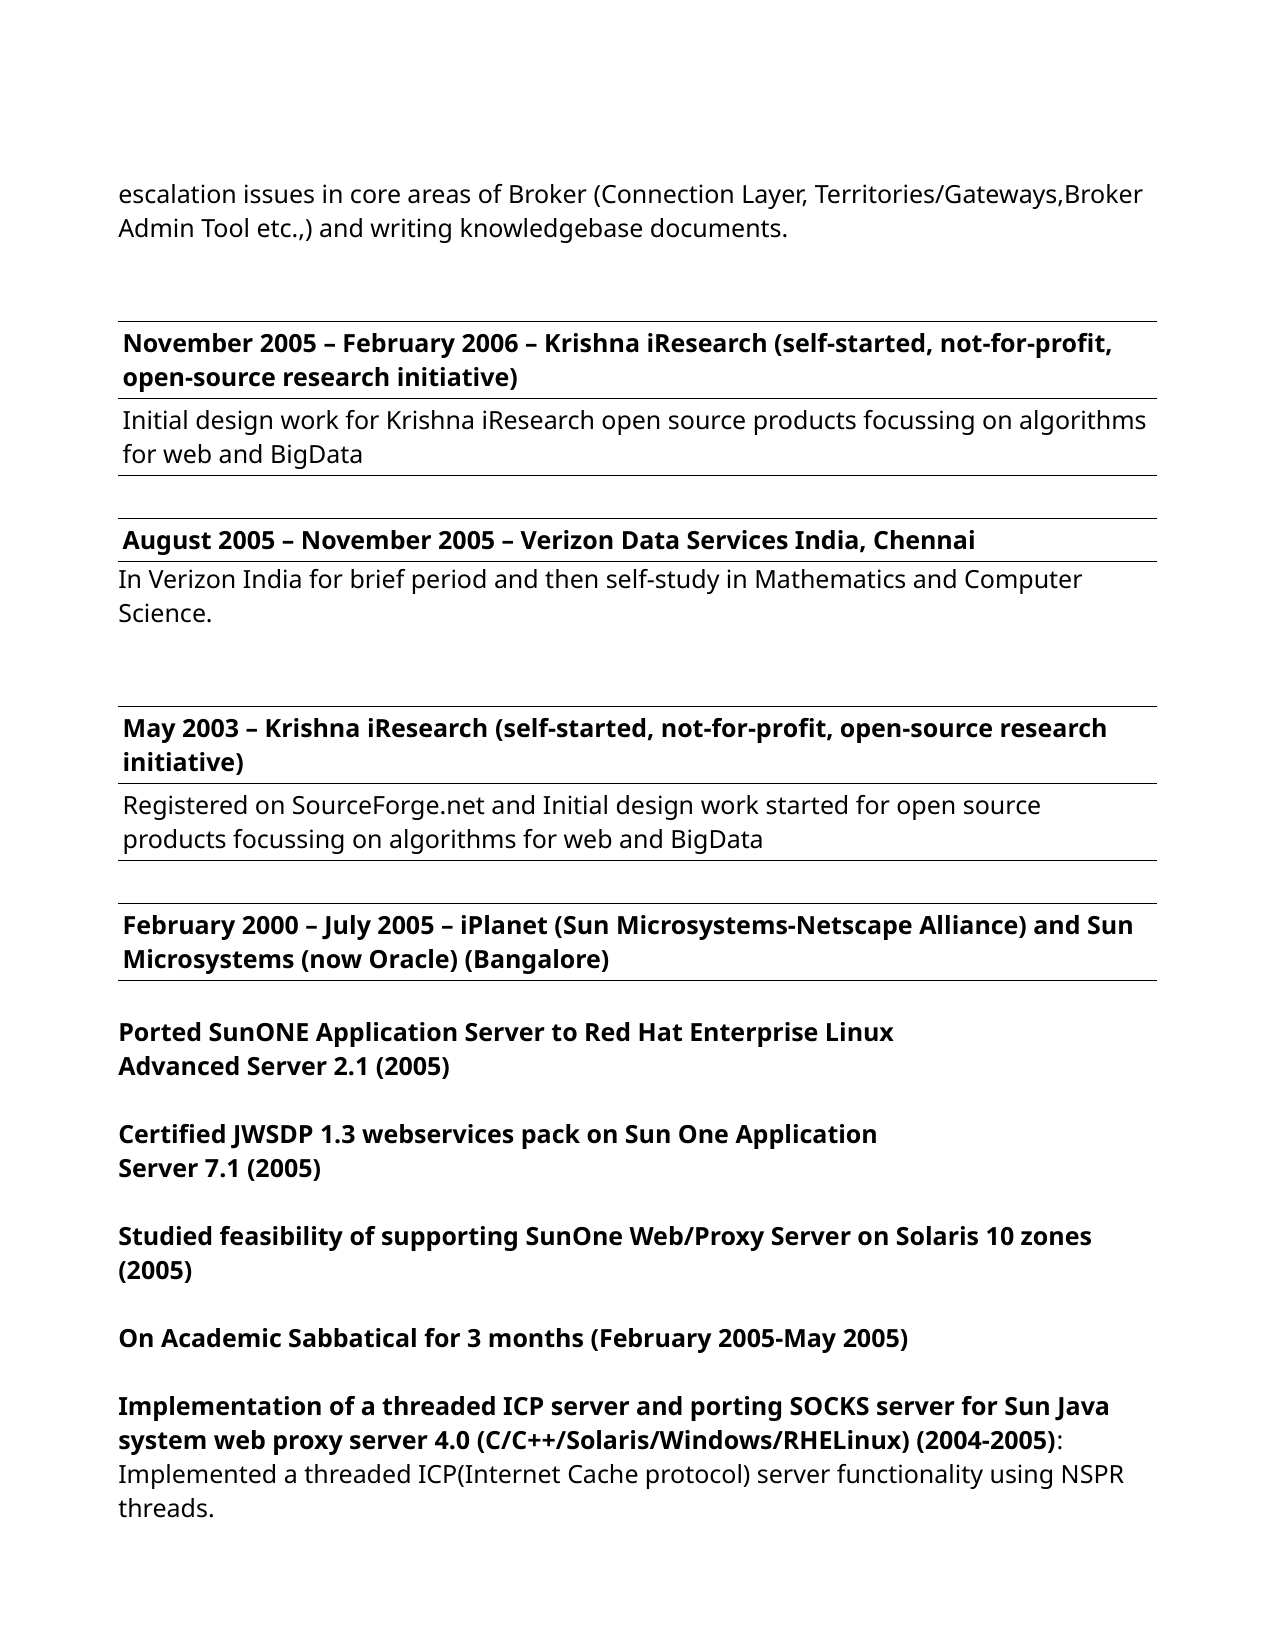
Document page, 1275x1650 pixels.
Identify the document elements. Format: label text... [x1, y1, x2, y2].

text Advanced Server 2.1 (2005) [118, 1048, 1157, 1082]
text Server 7.1 (2005) [118, 1151, 1157, 1184]
text On Academic Sabbatical for 3 months (February 2005-May 2005) [118, 1321, 1157, 1355]
text Implemented a threaded ICP(Internet Cache protocol) server functionality using NSPR threads. [118, 1457, 1157, 1525]
text Implementation of a threaded ICP server and porting SOCKS server for Sun Java system web proxy server 4.0 (C/C++/Solaris/Windows/RHELinux) (2004-2005): [118, 1389, 1157, 1457]
text February 2000 – July 2005 – iPlanet (Sun Microsystems-Netscape Alliance) and Sun Microsystems (now Oracle) (Bangalore) [118, 904, 1157, 980]
text Studied feasibility of supporting SunOne Web/Proxy Server on Solaris 10 zones (2005) [118, 1219, 1157, 1287]
text November 2005 – February 2006 – Krishna iResearch (self-started, not-for-profit, open-source research initiative) [118, 322, 1157, 398]
text In Verizon India for brief period and then self-study in Mathematics and Computer Science. [118, 562, 1157, 629]
text Initial design work for Krishna iResearch open source products focussing on algorithms for web and BigData [118, 399, 1157, 475]
text August 2005 – November 2005 – Verizon Data Services India, Chennai [118, 519, 1157, 561]
text Certified JWSDP 1.3 webservices pack on Sun One Application [118, 1116, 1157, 1151]
text Ported SunONE Application Server to Red Hat Enterprise Linux [118, 1014, 1157, 1048]
text May 2003 – Krishna iResearch (self-started, not-for-profit, open-source research initiative) [118, 707, 1157, 783]
text escalation issues in core areas of Broker (Connection Layer, Territories/Gateways,Broker Admin Tool etc.,) and writing knowledgebase documents. [118, 176, 1157, 244]
text Registered on SourceForge.net and Initial design work started for open source products focussing on algorithms for web and BigData [118, 784, 1157, 860]
